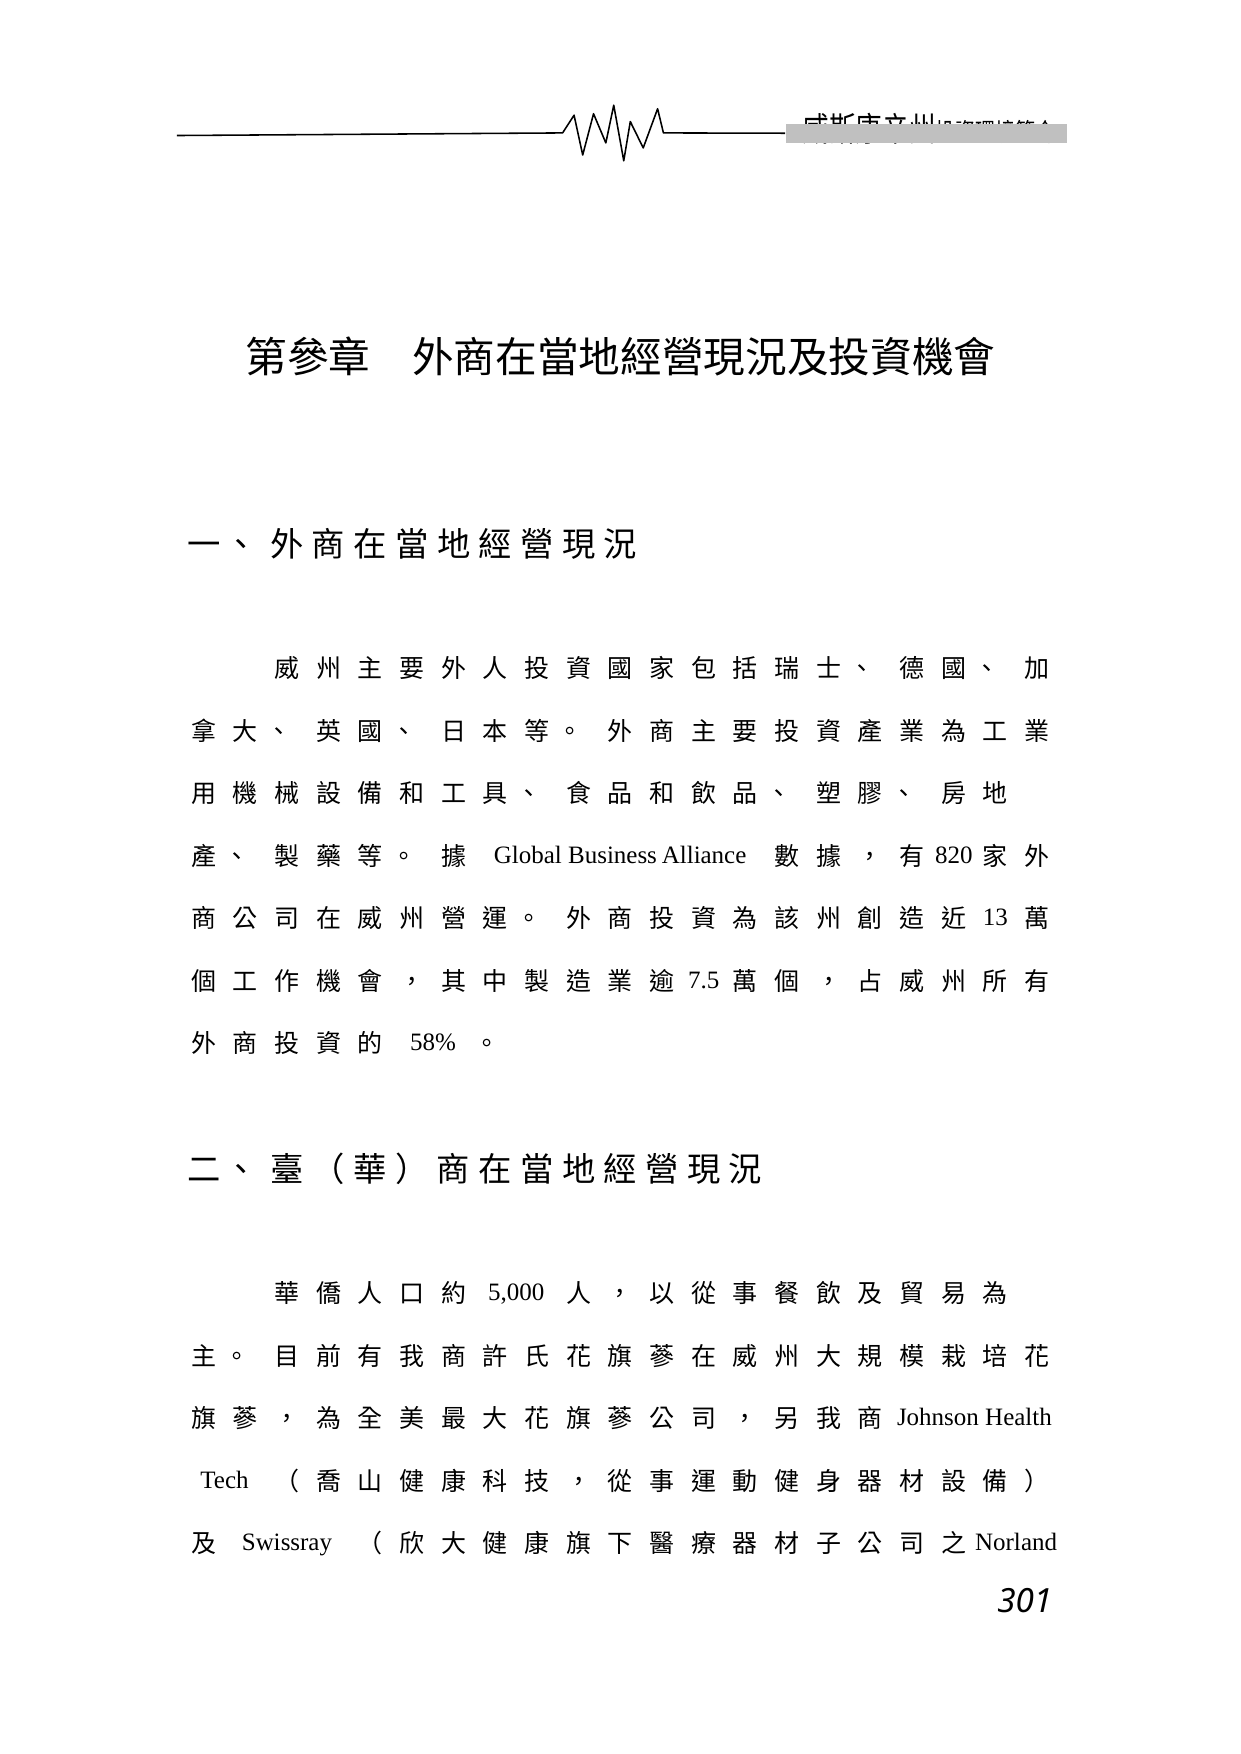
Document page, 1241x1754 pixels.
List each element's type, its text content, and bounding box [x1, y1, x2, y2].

text 一、外商在當地經營現況 [183, 500, 1058, 563]
text 二、臺（華）商在當地經營現況 [183, 1125, 1058, 1188]
text 第參章 外商在當地經營現況及投資機會 [183, 313, 1058, 375]
text 威州主要外人投資國家包括瑞士、德國、加拿大、英國、日本等。外商主要投資產業為工業用機械設備和工具、食品和飲品、塑膠、房地產、製藥等。據Global Business Alliance數據，有820家外商公司在威州營運。外商投資為該州創造近13萬個工作機會，其中製造業逾7.5萬個，占威州所有外商投資的58%。 [183, 625, 1058, 1063]
text 華僑人口約5,000人，以從事餐飲及貿易為主。目前有我商許氏花旗蔘在威州大規模栽培花旗蔘，為全美最大花旗蔘公司，另我商Johnson Health Tech（喬山健康科技，從事運動健身器材設備）及Swissray（欣大健康旗下醫療器材子公司之Norland [183, 1250, 1058, 1563]
